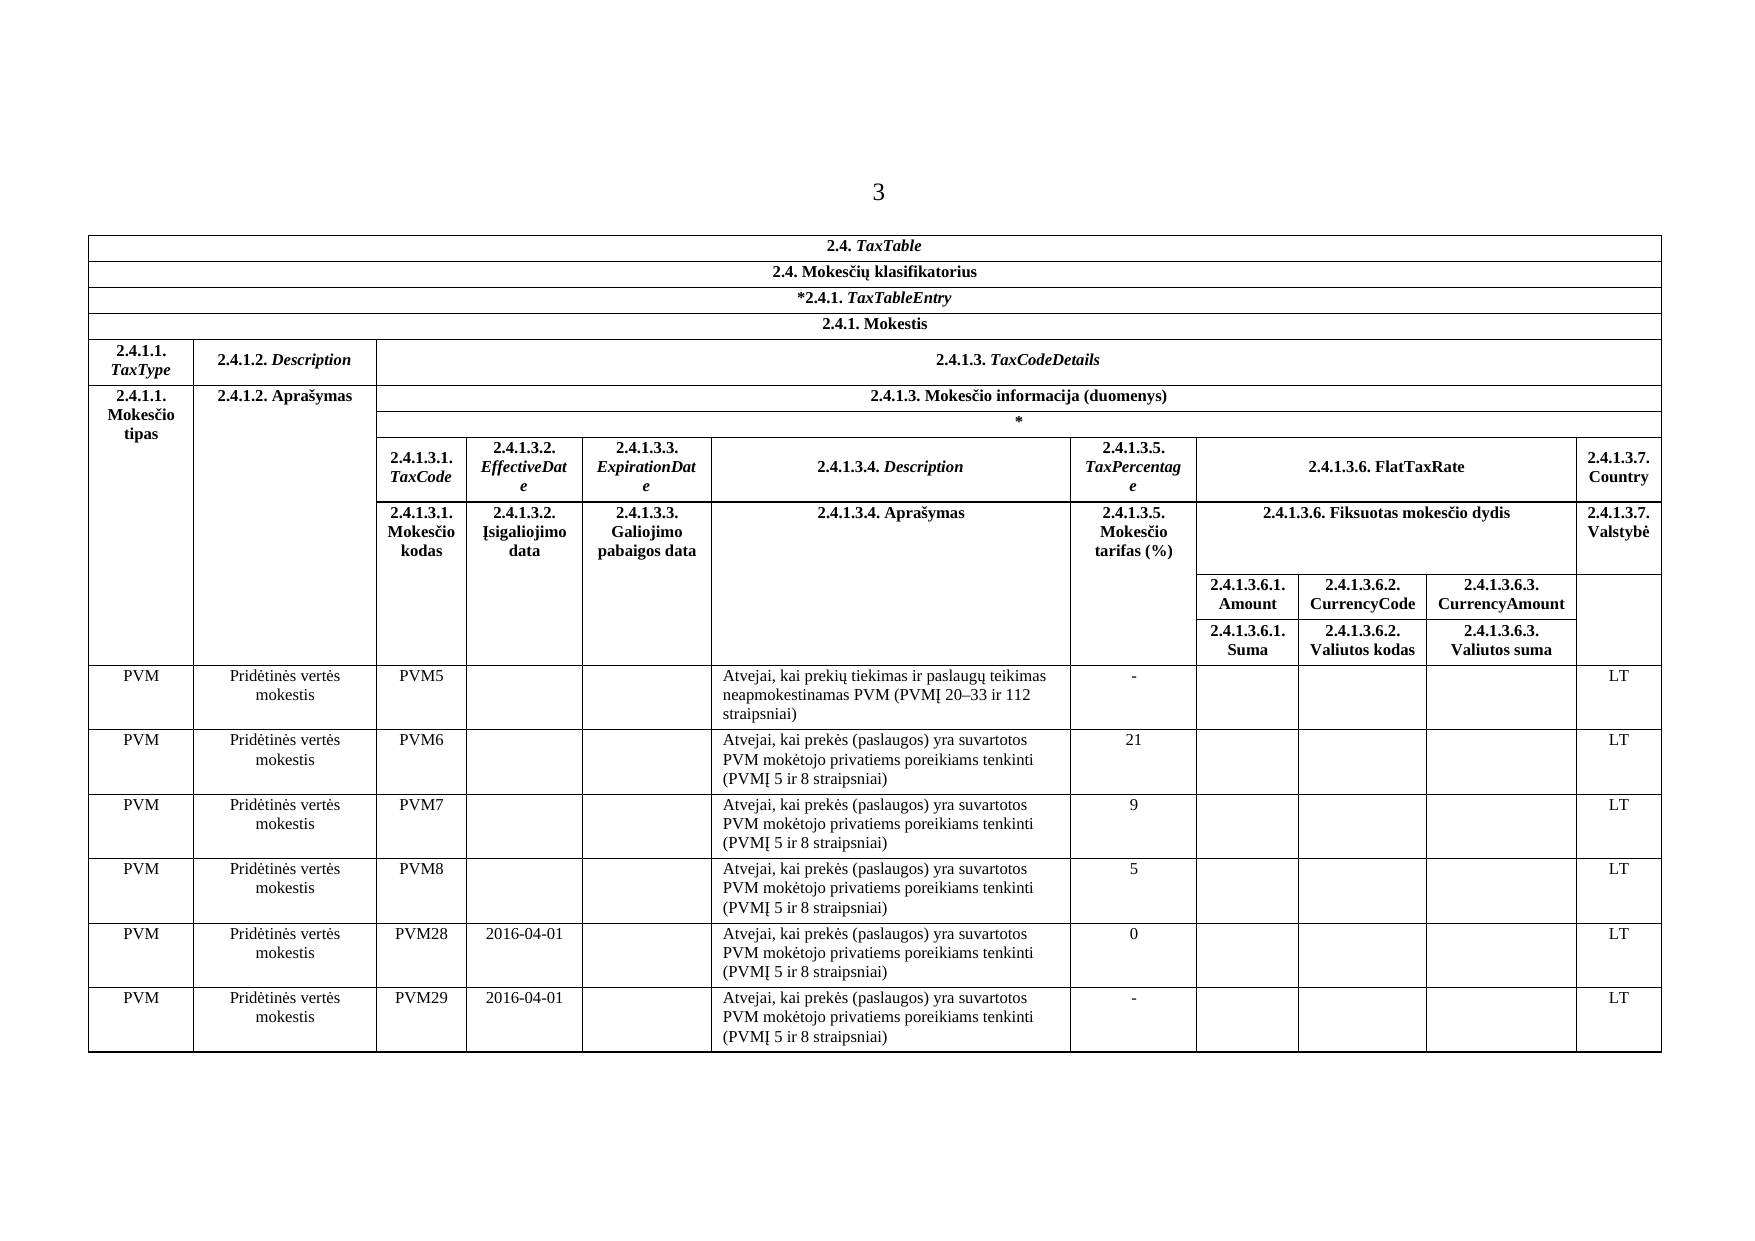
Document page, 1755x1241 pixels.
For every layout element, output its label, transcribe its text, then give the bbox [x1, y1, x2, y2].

table_cell [1299, 666, 1426, 729]
table_cell [467, 795, 582, 858]
table_cell PVM5 [377, 666, 466, 729]
table_cell 2.4.1.3.6.3. Valiutos suma [1427, 620, 1576, 664]
table_cell 0 [1071, 924, 1196, 987]
table_cell 2.4.1.3.6.1. Suma [1197, 620, 1298, 664]
table_cell 2.4.1.1. Mokesčio tipas [89, 386, 193, 664]
table_cell [1299, 988, 1426, 1051]
table_cell 2.4.1. Mokestis [89, 314, 1661, 339]
table_cell [1427, 924, 1576, 987]
table_cell [1427, 730, 1576, 793]
table_cell PVM6 [377, 730, 466, 793]
table_cell [1197, 730, 1298, 793]
table_cell PVM7 [377, 795, 466, 858]
table_cell 2.4. Mokesčių klasifikatorius [89, 262, 1661, 287]
table_cell [1427, 666, 1576, 729]
table_cell [583, 795, 711, 858]
table_header 2.4. TaxTable [89, 236, 1661, 261]
table_cell PVM [89, 666, 193, 729]
table_cell LT [1577, 988, 1661, 1051]
table_cell [1197, 859, 1298, 922]
table_cell 2.4.1.3. Mokesčio informacija (duomenys) [377, 386, 1661, 411]
table_cell [1299, 730, 1426, 793]
table_cell LT [1577, 795, 1661, 858]
table_cell PVM28 [377, 924, 466, 987]
table_cell 2.4.1.1. TaxType [89, 340, 193, 384]
table_cell 2.4.1.3.6.3. CurrencyAmount [1427, 575, 1576, 619]
table_cell [1427, 859, 1576, 922]
table_cell 2.4.1.3.6. FlatTaxRate [1197, 438, 1576, 501]
table_cell Atvejai, kai prekės (paslaugos) yra suvartotos PVM mokėtojo privatiems poreikiams tenkinti (PVMĮ 5 ir 8 straipsniai) [712, 924, 1070, 987]
table_cell [583, 666, 711, 729]
table_cell 2.4.1.3.3. ExpirationDate [583, 438, 711, 501]
table_cell LT [1577, 859, 1661, 922]
table_cell 5 [1071, 859, 1196, 922]
table_cell 2016-04-01 [467, 924, 582, 987]
table_cell [583, 859, 711, 922]
table_cell 2016-04-01 [467, 988, 582, 1051]
table_cell 2.4.1.3.1. Mokesčio kodas [377, 503, 466, 664]
table_cell *2.4.1. TaxTableEntry [89, 288, 1661, 313]
table_cell LT [1577, 666, 1661, 729]
table_cell LT [1577, 730, 1661, 793]
table_cell PVM [89, 795, 193, 858]
table_cell Atvejai, kai prekių tiekimas ir paslaugų teikimas neapmokestinamas PVM (PVMĮ 20–33 ir 112 straipsniai) [712, 666, 1070, 729]
table_cell Pridėtinės vertės mokestis [194, 730, 376, 793]
table_cell Pridėtinės vertės mokestis [194, 859, 376, 922]
table_cell PVM [89, 924, 193, 987]
table_cell 2.4.1.3.3. Galiojimo pabaigos data [583, 503, 711, 664]
table_cell Atvejai, kai prekės (paslaugos) yra suvartotos PVM mokėtojo privatiems poreikiams tenkinti (PVMĮ 5 ir 8 straipsniai) [712, 795, 1070, 858]
table_cell - [1071, 666, 1196, 729]
table_cell 2.4.1.3.7. Valstybė [1577, 503, 1661, 574]
table_cell 2.4.1.3.7. Country [1577, 438, 1661, 501]
table_cell [1197, 795, 1298, 858]
table_cell Pridėtinės vertės mokestis [194, 666, 376, 729]
table_cell 9 [1071, 795, 1196, 858]
table_cell [467, 730, 582, 793]
table_cell LT [1577, 924, 1661, 987]
table_cell PVM8 [377, 859, 466, 922]
table_cell PVM [89, 859, 193, 922]
table_cell 2.4.1.3. TaxCodeDetails [377, 340, 1661, 384]
table_cell 2.4.1.3.1. TaxCode [377, 438, 466, 501]
table_cell [467, 666, 582, 729]
table_cell Pridėtinės vertės mokestis [194, 795, 376, 858]
table_cell 2.4.1.3.2. Įsigaliojimo data [467, 503, 582, 664]
table_cell [1197, 666, 1298, 729]
table_cell 21 [1071, 730, 1196, 793]
table_cell 2.4.1.3.4. Aprašymas [712, 503, 1070, 664]
table_cell Pridėtinės vertės mokestis [194, 988, 376, 1051]
table_cell 2.4.1.2. Description [194, 340, 376, 384]
table_cell Atvejai, kai prekės (paslaugos) yra suvartotos PVM mokėtojo privatiems poreikiams tenkinti (PVMĮ 5 ir 8 straipsniai) [712, 859, 1070, 922]
table_cell 2.4.1.3.5. TaxPercentage [1071, 438, 1196, 501]
table_cell - [1071, 988, 1196, 1051]
table_cell Atvejai, kai prekės (paslaugos) yra suvartotos PVM mokėtojo privatiems poreikiams tenkinti (PVMĮ 5 ir 8 straipsniai) [712, 988, 1070, 1051]
table_cell 2.4.1.3.2. EffectiveDate [467, 438, 582, 501]
table_cell [1299, 924, 1426, 987]
table_cell [583, 988, 711, 1051]
table_cell [1197, 924, 1298, 987]
table_cell [1427, 988, 1576, 1051]
table_cell PVM29 [377, 988, 466, 1051]
table_cell Atvejai, kai prekės (paslaugos) yra suvartotos PVM mokėtojo privatiems poreikiams tenkinti (PVMĮ 5 ir 8 straipsniai) [712, 730, 1070, 793]
table_cell 2.4.1.3.6. Fiksuotas mokesčio dydis [1197, 503, 1576, 574]
table_cell [1427, 795, 1576, 858]
table_cell [1299, 795, 1426, 858]
table_cell PVM [89, 730, 193, 793]
table_cell 2.4.1.3.4. Description [712, 438, 1070, 501]
table_cell [583, 730, 711, 793]
table_cell [583, 924, 711, 987]
table_cell PVM [89, 988, 193, 1051]
table_cell 2.4.1.3.5. Mokesčio tarifas (%) [1071, 503, 1196, 664]
table_cell * [377, 412, 1661, 437]
table_cell 2.4.1.3.6.2. Valiutos kodas [1299, 620, 1426, 664]
table_cell 2.4.1.3.6.1. Amount [1197, 575, 1298, 619]
table_cell [1197, 988, 1298, 1051]
table_cell 2.4.1.3.6.2. CurrencyCode [1299, 575, 1426, 619]
table_cell [1577, 575, 1661, 664]
table_cell 2.4.1.2. Aprašymas [194, 386, 376, 664]
table_cell [1299, 859, 1426, 922]
table_cell Pridėtinės vertės mokestis [194, 924, 376, 987]
table_cell [467, 859, 582, 922]
